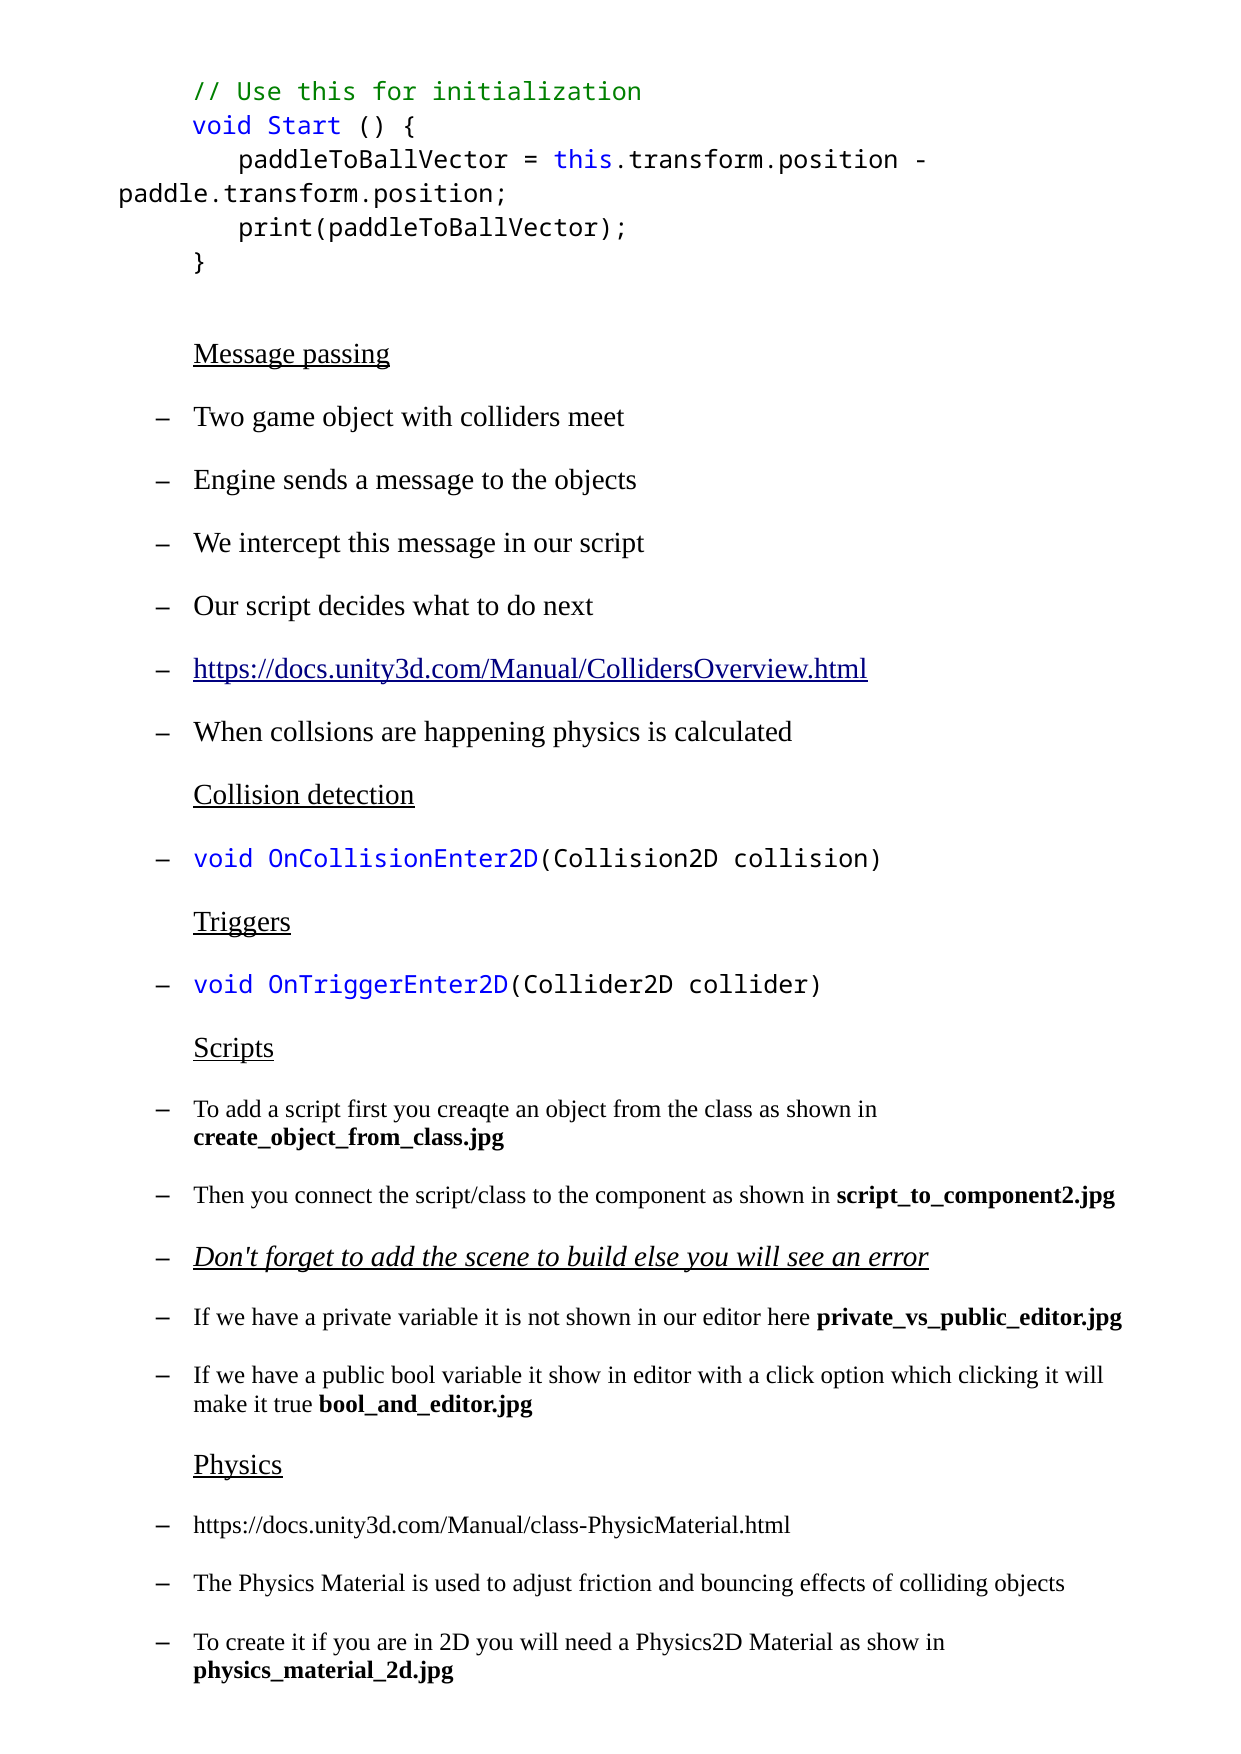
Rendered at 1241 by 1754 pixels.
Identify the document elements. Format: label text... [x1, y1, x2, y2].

text // Use this for initialization [118, 74, 1122, 108]
list Collision detection [156, 777, 1122, 811]
list https://docs.unity3d.com/Manual/class-PhysicMaterial.html [156, 1510, 1122, 1539]
list To create it if you are in 2D you will need a Physics2D Material as show in physics_material_2d.jpg [156, 1627, 1122, 1684]
list To add a script first you creaqte an object from the class as shown in create_object_from_class.jpg [156, 1094, 1122, 1151]
list Two game object with colliders meet [156, 399, 1122, 433]
text paddleToBallVector = this.transform.position - paddle.transform.position; [118, 142, 1122, 210]
list Engine sends a message to the objects [156, 462, 1122, 496]
list If we have a public bool variable it show in editor with a click option which clicking it will make it true bool_and_editor.jpg [156, 1360, 1122, 1418]
list https://docs.unity3d.com/Manual/CollidersOverview.html [156, 651, 1122, 685]
list Physics [156, 1447, 1122, 1481]
text void Start () { [118, 108, 1122, 142]
text print(paddleToBallVector); [118, 210, 1122, 244]
list void OnCollisionEnter2D(Collision2D collision) [156, 841, 1122, 874]
list void OnTriggerEnter2D(Collider2D collider) [156, 967, 1122, 1001]
list When collsions are happening physics is calculated [156, 714, 1122, 748]
list Then you connect the script/class to the component as shown in script_to_component2.jpg [156, 1181, 1122, 1209]
list Our script decides what to do next [156, 588, 1122, 622]
list Scripts [156, 1031, 1122, 1064]
list We intercept this message in our script [156, 525, 1122, 559]
list The Physics Material is used to adjust friction and bouncing effects of colliding objects [156, 1568, 1122, 1597]
list Triggers [156, 904, 1122, 938]
text } [118, 244, 1122, 278]
list If we have a private variable it is not shown in our editor here private_vs_public_editor.jpg [156, 1302, 1122, 1331]
list Don't forget to add the scene to build else you will see an error [156, 1239, 1122, 1272]
list Message passing [156, 336, 1122, 370]
